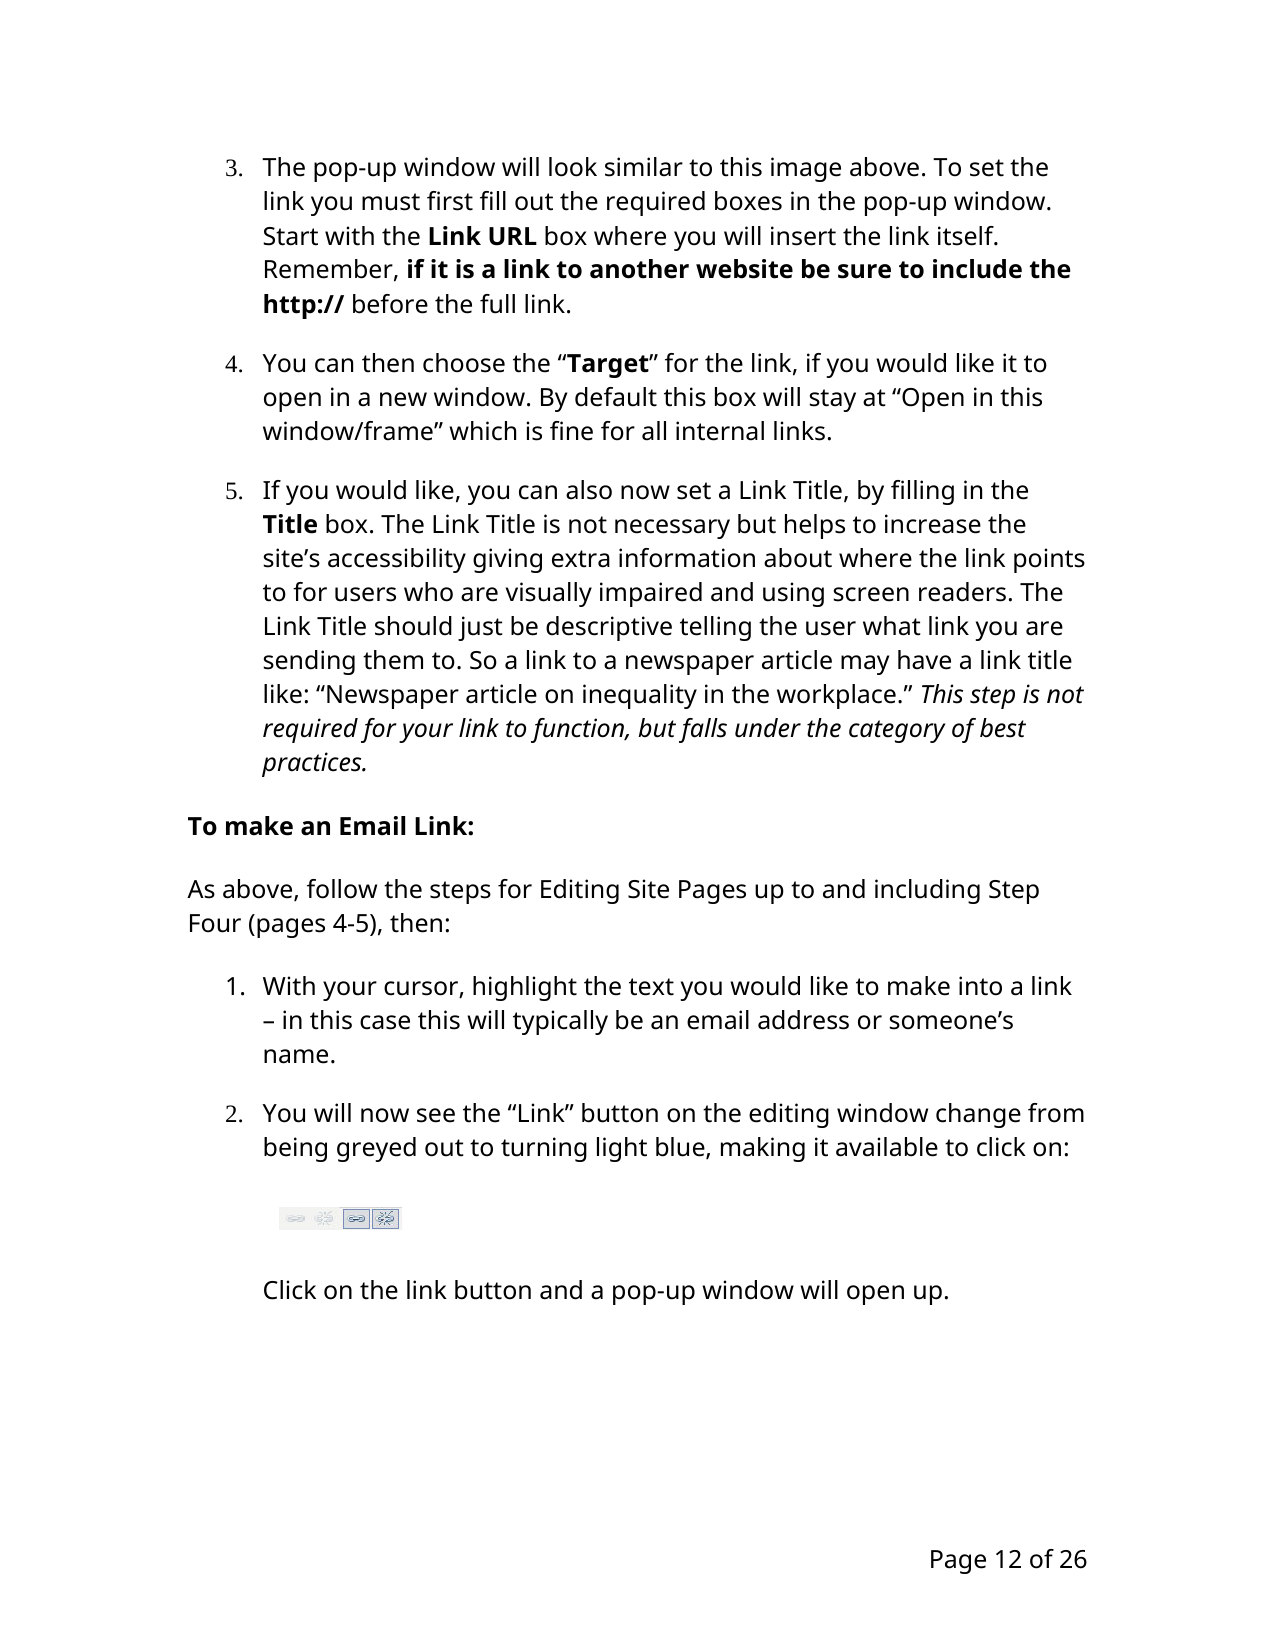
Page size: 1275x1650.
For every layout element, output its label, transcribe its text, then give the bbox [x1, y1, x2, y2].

list The pop-up window will look similar to this image above. To set the link you must first fill out the required boxes in the pop-up window. Start with the Link URL box where you will insert the link itself. Remember, if it is a link to another website be sure to include the http:// before the full link. [225, 150, 1087, 320]
text To make an Email Link: [187, 808, 1087, 842]
list If you would like, you can also now set a Link Title, by filling in the Title box. The Link Title is not necessary but helps to increase the site’s accessibility giving extra information about where the link points to for users who are visually impaired and using screen readers. The Link Title should just be descriptive telling the user what link you are sending them to. So a link to a newspaper article may have a link title like: “Newspaper article on inequality in the workplace.” This step is not required for your link to function, but falls under the category of best practices. [225, 472, 1087, 779]
list You can then choose the “Target” for the link, if you would like it to open in a new window. By default this box will stay at “Open in this window/frame” which is fine for all internal links. [225, 345, 1087, 447]
text As above, follow the steps for Editing Site Pages up to and including Step Four (pages 4-5), then: [187, 871, 1087, 939]
list You will now see the “Link” button on the editing window change from being greyed out to turning light blue, making it available to click on: Click on the link button and a pop-up window will open up. [225, 1096, 1087, 1307]
picture [279, 1207, 403, 1230]
list With your cursor, highlight the text you would like to make into a link – in this case this will typically be an email address or someone’s name. [225, 969, 1087, 1071]
